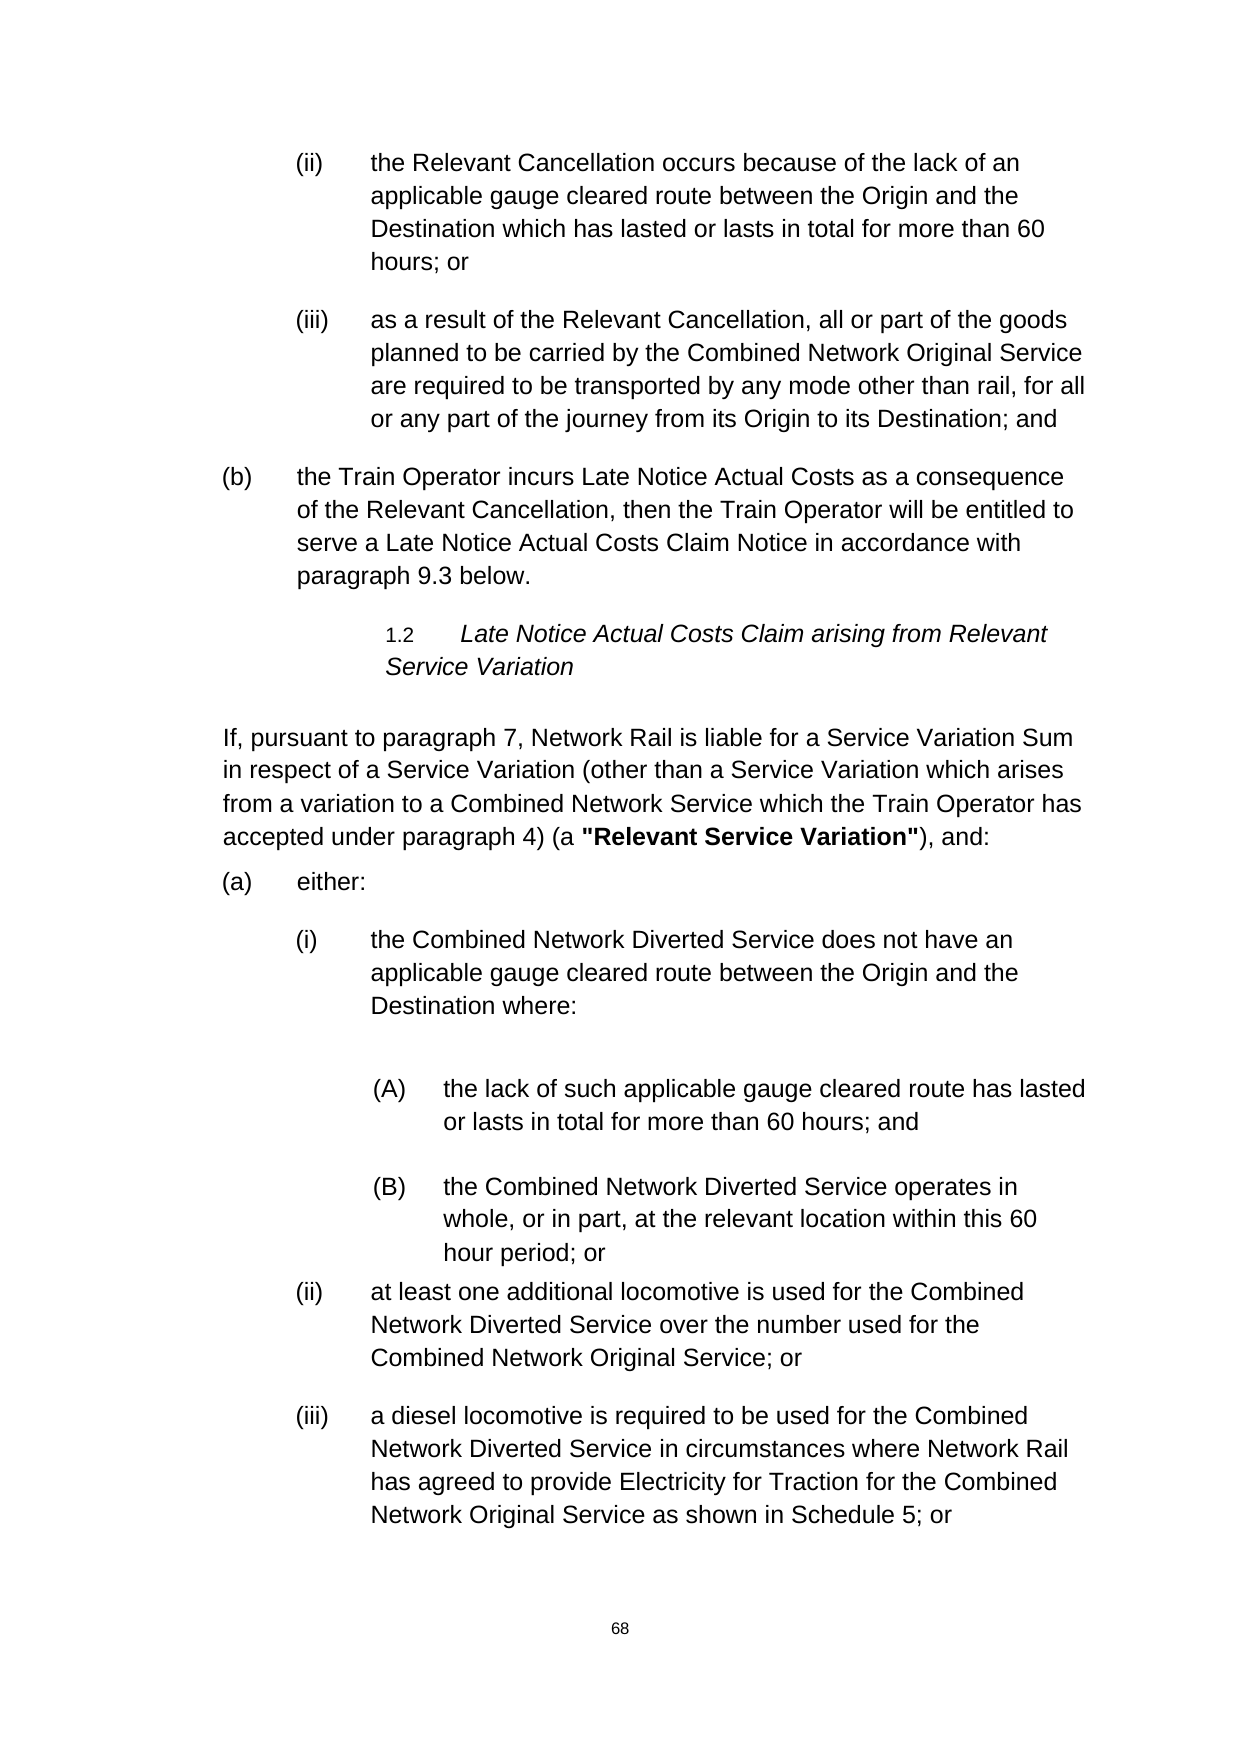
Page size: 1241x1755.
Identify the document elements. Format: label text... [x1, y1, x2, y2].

list the Train Operator incurs Late Notice Actual Costs as a consequence of the Relevant Cancellation, then the Train Operator will be entitled to serve a Late Notice Actual Costs Claim Notice in accordance with paragraph 9.3 below. [222, 462, 1093, 590]
list a diesel locomotive is required to be used for the Combined Network Diverted Service in circumstances where Network Rail has agreed to provide Electricity for Traction for the Combined Network Original Service as shown in Schedule 5; or [295, 1401, 1093, 1529]
list at least one additional locomotive is used for the Combined Network Diverted Service over the number used for the Combined Network Original Service; or [295, 1277, 1093, 1372]
list the lack of such applicable gauge cleared route has lasted or lasts in total for more than 60 hours; and [373, 1074, 1093, 1136]
list as a result of the Relevant Cancellation, all or part of the goods planned to be carried by the Combined Network Original Service are required to be transported by any mode other than rail, for all or any part of the journey from its Origin to its Destination; and [295, 305, 1093, 433]
text If, pursuant to paragraph 7, Network Rail is liable for a Service Variation Sum in respect of a Service Variation (other than a Service Variation which arises from a variation to a Combined Network Service which the Train Operator has accepted under paragraph 4) (a "Relevant Service Variation"), and: [223, 722, 1093, 850]
list the Combined Network Diverted Service does not have an applicable gauge cleared route between the Origin and the Destination where: [295, 925, 1093, 1020]
list either: [222, 867, 1093, 896]
list the Combined Network Diverted Service operates in whole, or in part, at the relevant location within this 60 hour period; or [373, 1171, 1093, 1266]
list the Relevant Cancellation occurs because of the lack of an applicable gauge cleared route between the Origin and the Destination which has lasted or lasts in total for more than 60 hours; or [295, 148, 1093, 276]
list Late Notice Actual Costs Claim arising from Relevant Service Variation [385, 619, 1093, 681]
